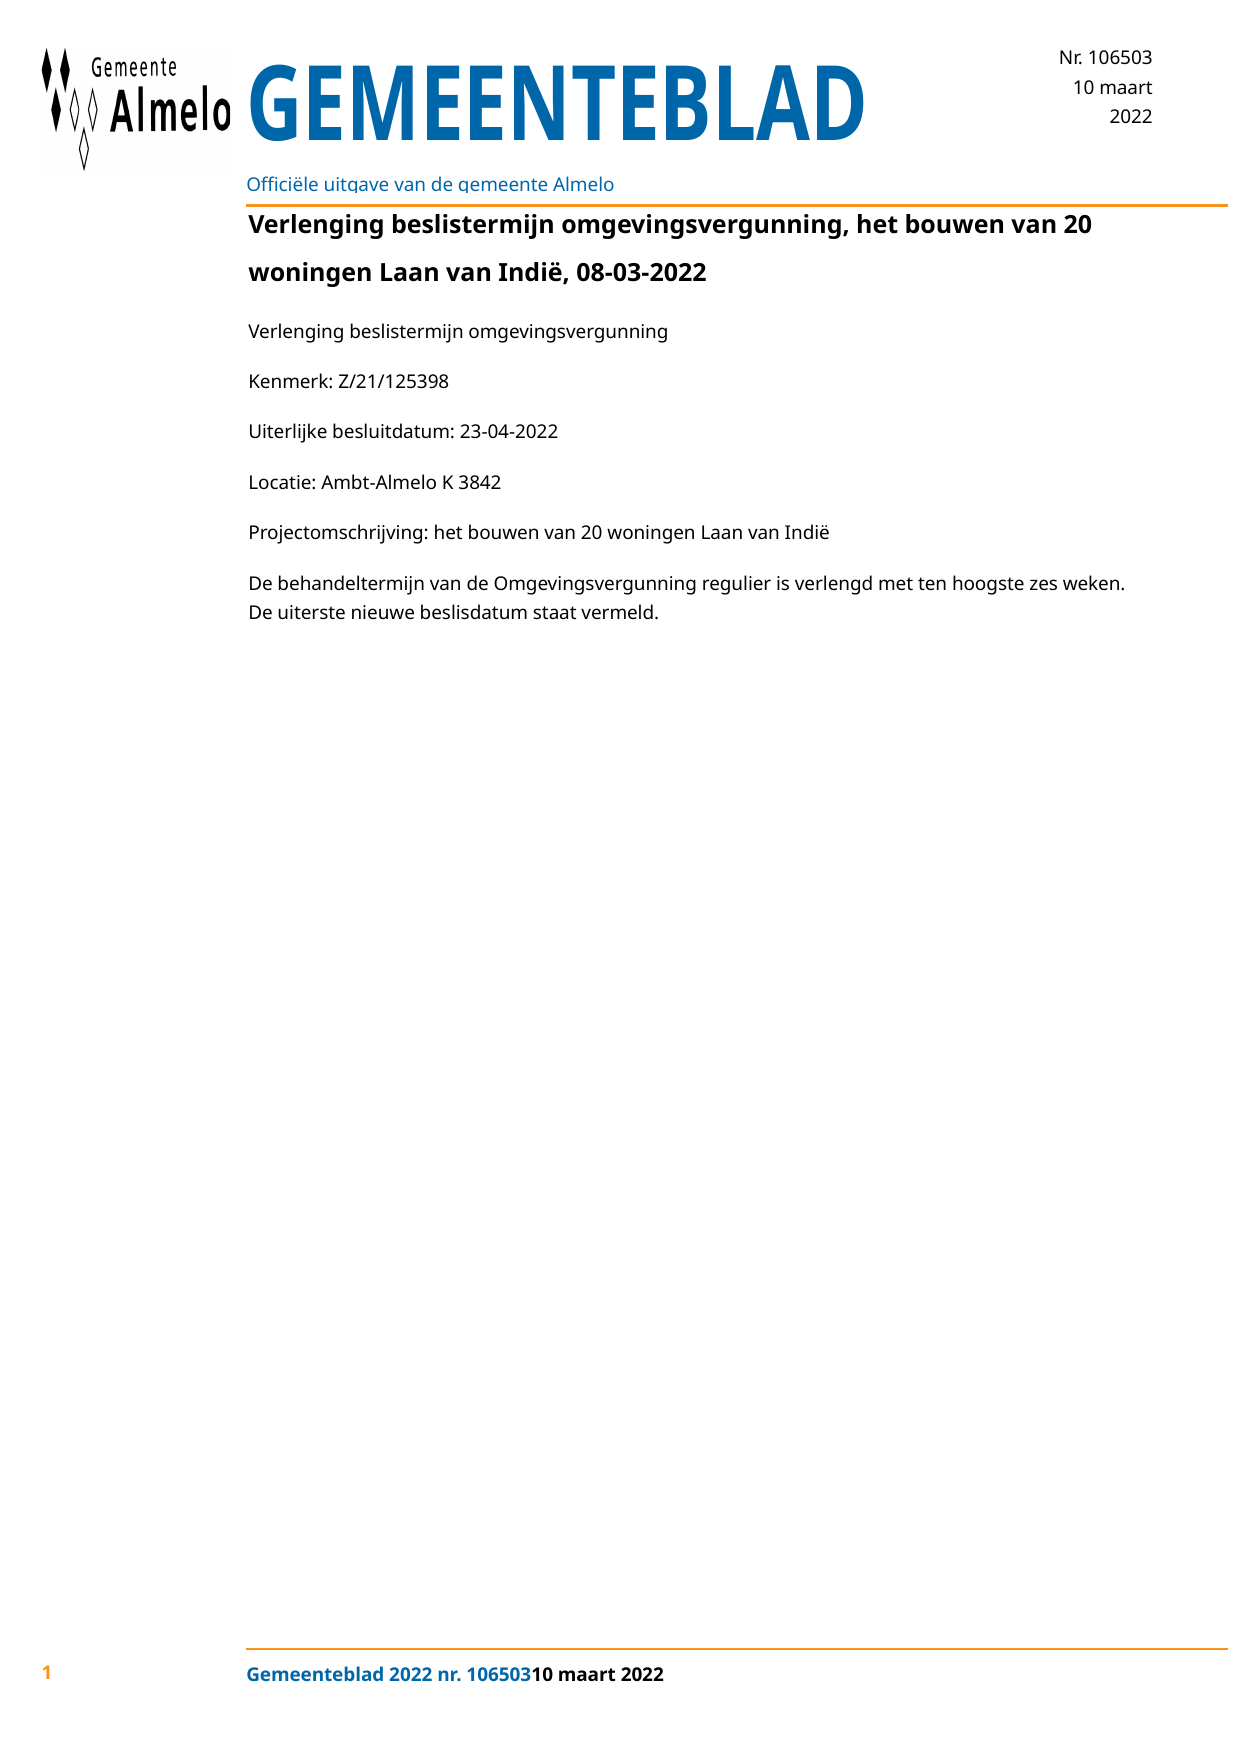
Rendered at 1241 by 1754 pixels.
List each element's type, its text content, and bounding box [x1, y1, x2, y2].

text Uiterlijke besluitdatum: 23-04-2022 [248, 419, 1152, 444]
text Projectomschrijving: het bouwen van 20 woningen Laan van Indië [248, 519, 1152, 545]
text Verlenging beslistermijn omgevingsvergunning [248, 318, 1152, 344]
picture [41, 47, 231, 172]
text Verlenging beslistermijn omgevingsvergunning, het bouwen van 20 woningen Laan van Indië, 08-03-2022 [248, 207, 1152, 288]
text Locatie: Ambt-Almelo K 3842 [248, 469, 1152, 495]
text Kenmerk: Z/21/125398 [248, 368, 1152, 394]
text De behandeltermijn van de Omgevingsvergunning regulier is verlengd met ten hoogste zes weken. De uiterste nieuwe beslisdatum staat vermeld. [248, 570, 1152, 625]
